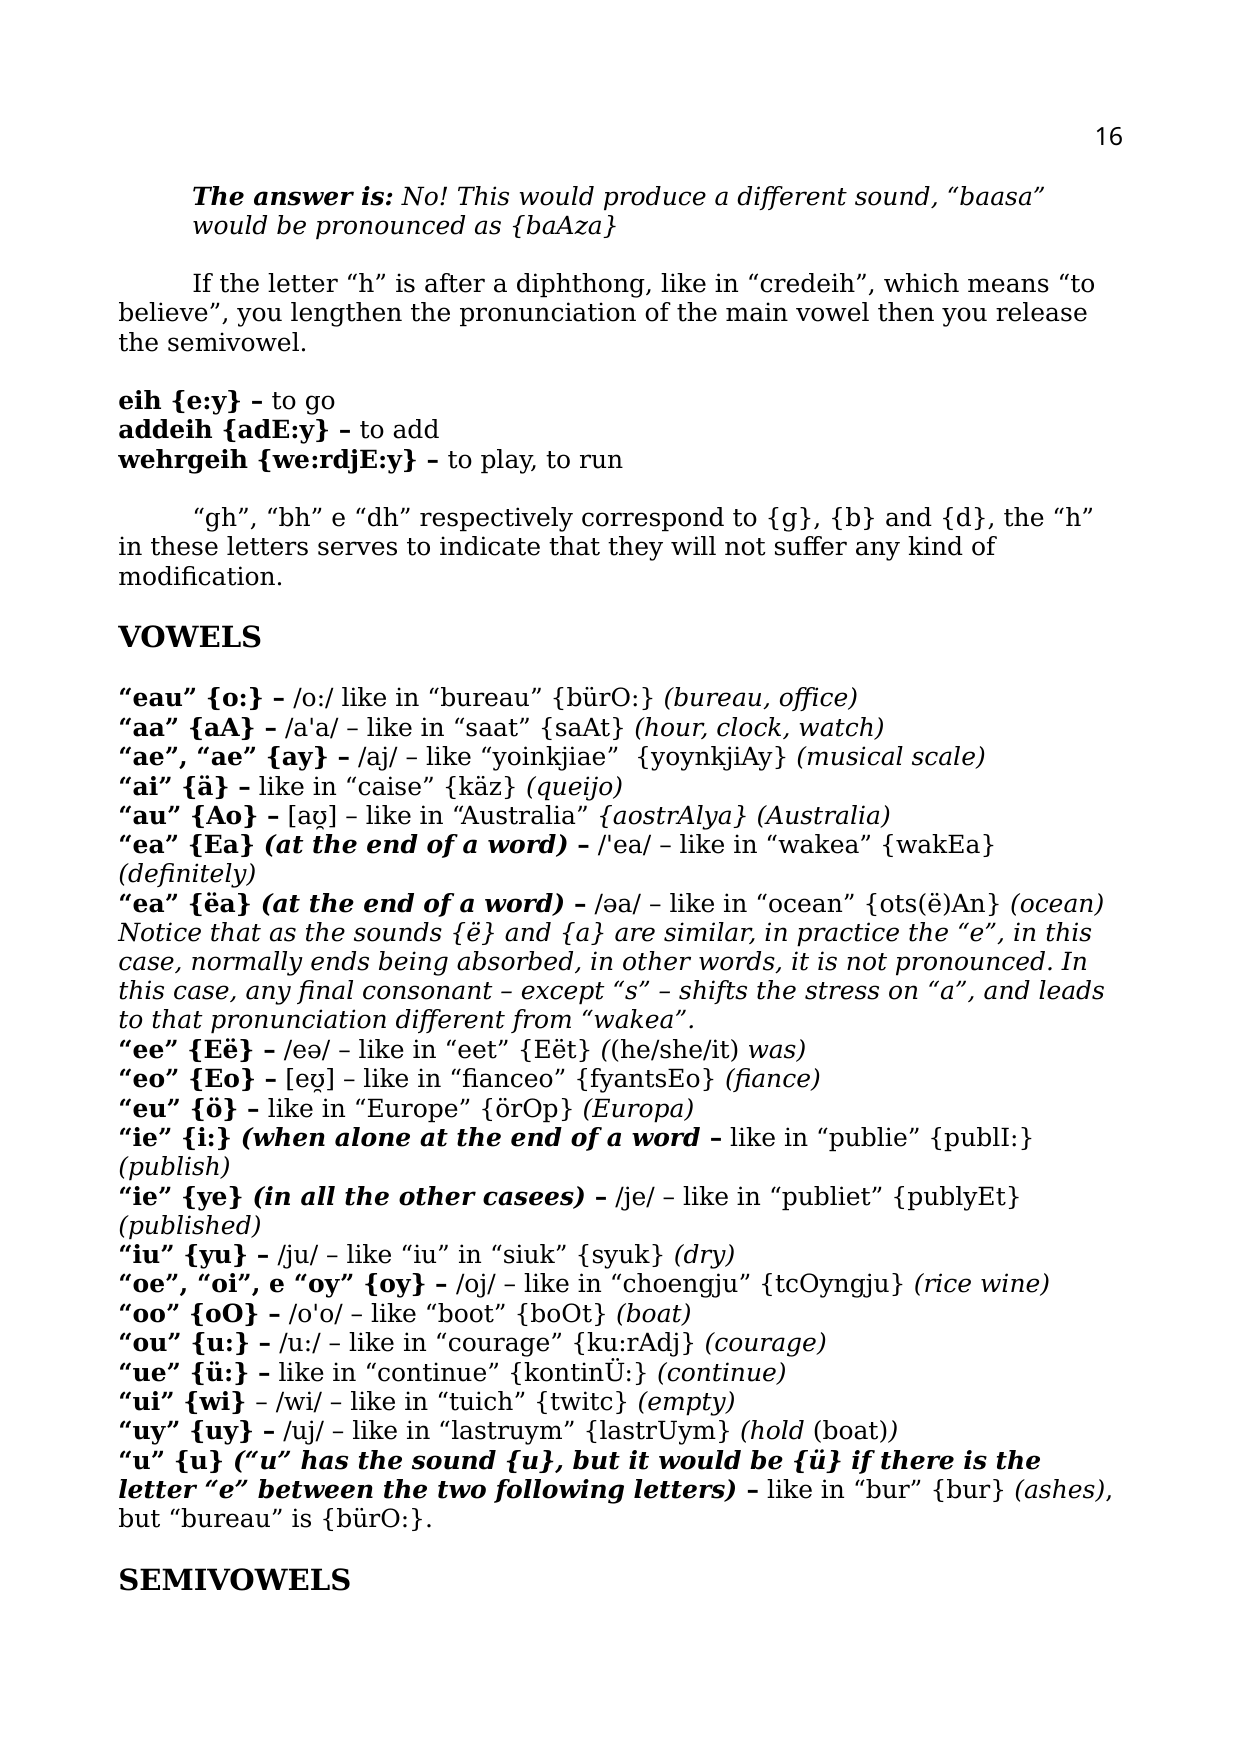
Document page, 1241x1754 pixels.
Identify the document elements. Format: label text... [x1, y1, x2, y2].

text addeih {adE:y} – to add [118, 415, 1123, 445]
text “u” {u} (“u” has the sound {u}, but it would be {ü} if there is the letter “e” between the two following letters) – like in “bur” {bur} (ashes), but “bureau” is {bürO:}. [118, 1446, 1123, 1534]
text “uy” {uy} – /uj/ – like in “lastruym” {lastrUym} (hold (boat)) [118, 1416, 1123, 1446]
text “ae”, “ae” {ay} – /aj/ – like “yoinkjiae” {yoynkjiAy} (musical scale) [118, 742, 1123, 772]
text “eu” {ö} – like in “Europe” {örOp} (Europa) [118, 1094, 1123, 1123]
text The answer is: No! This would produce a different sound, “baasa” would be pronounced as {baAza} [192, 182, 1123, 240]
text “ie” {ye} (in all the other casees) – /je/ – like in “publiet” {publyEt} (published) [118, 1182, 1123, 1240]
text “gh”, “bh” e “dh” respectively correspond to {g}, {b} and {d}, the “h” in these letters serves to indicate that they will not suffer any kind of modification. [118, 503, 1123, 591]
subtitle SEMIVOWELS [118, 1563, 1123, 1597]
text “ue” {ü:} – like in “continue” {kontinÜ:} (continue) [118, 1358, 1123, 1387]
text If the letter “h” is after a diphthong, like in “credeih”, which means “to believe”, you lengthen the pronunciation of the main vowel then you release the semivowel. [118, 269, 1123, 357]
text “ea” {ëa} (at the end of a word) – /əa/ – like in “ocean” {ots(ë)An} (ocean) Notice that as the sounds {ë} and {a} are similar, in practice the “e”, in this case, normally ends being absorbed, in other words, it is not pronounced. In this case, any final consonant – except “s” – shifts the stress on “a”, and leads to that pronunciation different from “wakea”. [118, 889, 1123, 1035]
text “iu” {yu} – /ju/ – like “iu” in “siuk” {syuk} (dry) [118, 1240, 1123, 1269]
text “ou” {u:} – /u:/ – like in “courage” {ku:rAdj} (courage) [118, 1328, 1123, 1358]
text “ai” {ä} – like in “caise” {käz} (queijo) [118, 772, 1123, 801]
text wehrgeih {we:rdjE:y} – to play, to run [118, 445, 1123, 474]
text “ea” {Ea} (at the end of a word) – /'ea/ – like in “wakea” {wakEa} (definitely) [118, 830, 1123, 889]
text “aa” {aA} – /a'a/ – like in “saat” {saAt} (hour, clock, watch) [118, 713, 1123, 742]
text “eau” {o:} – /o:/ like in “bureau” {bürO:} (bureau, office) [118, 683, 1123, 713]
text “oe”, “oi”, e “oy” {oy} – /oj/ – like in “choengju” {tcOyngju} (rice wine) [118, 1269, 1123, 1299]
text “eo” {Eo} – [eʊ̯] – like in “fianceo” {fyantsEo} (fiance) [118, 1064, 1123, 1094]
text eih {e:y} – to go [118, 386, 1123, 415]
text “au” {Ao} – [aʊ̯] – like in “Australia” {aostrAlya} (Australia) [118, 801, 1123, 830]
text “ie” {i:} (when alone at the end of a word – like in “publie” {publI:} (publish) [118, 1123, 1123, 1182]
text “oo” {oO} – /o'o/ – like “boot” {boOt} (boat) [118, 1299, 1123, 1328]
subtitle VOWELS [118, 620, 1123, 654]
text “ui” {wi} – /wi/ – like in “tuich” {twitc} (empty) [118, 1387, 1123, 1416]
text “ee” {Eë} – /eə/ – like in “eet” {Eët} ((he/she/it) was) [118, 1035, 1123, 1064]
